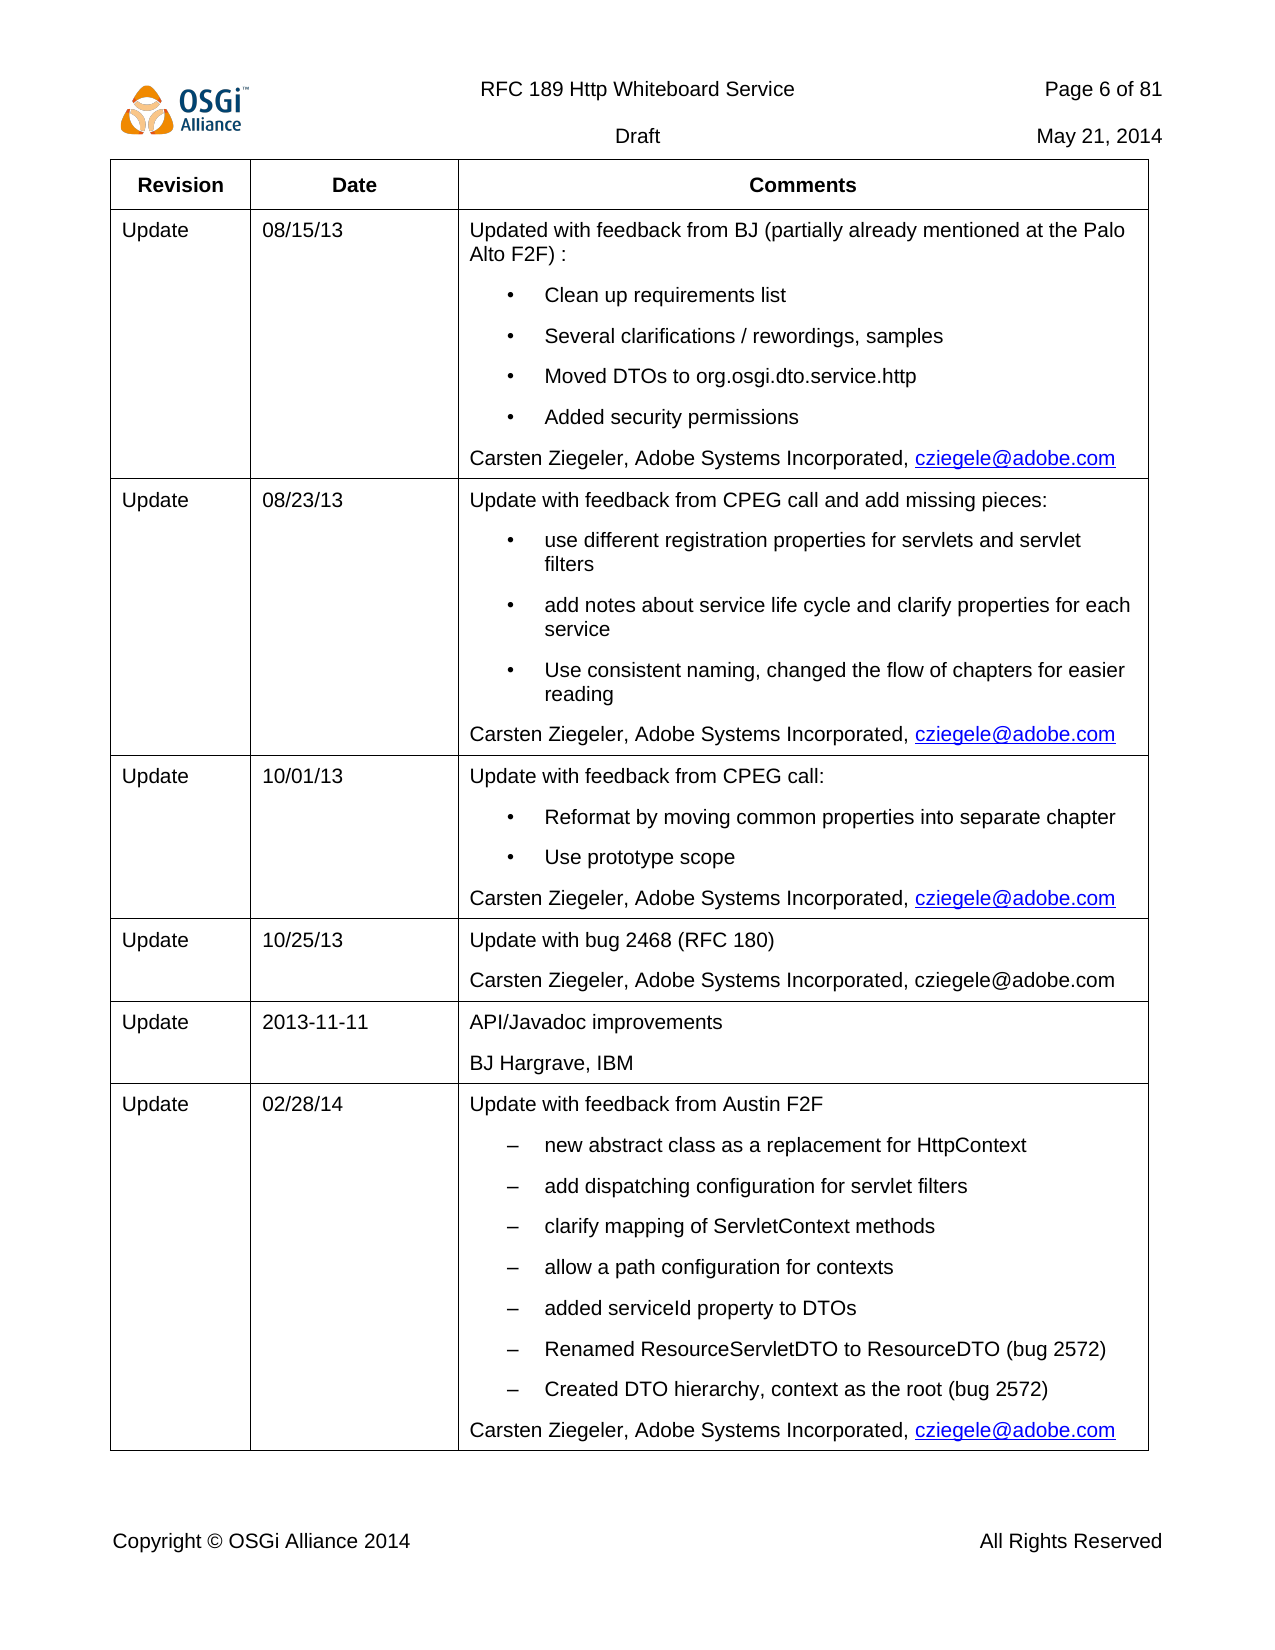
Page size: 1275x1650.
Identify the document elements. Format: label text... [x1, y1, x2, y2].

table_cell Update [111, 756, 250, 918]
table_cell Update [111, 919, 250, 1001]
picture [113, 78, 257, 142]
table_cell Update with feedback from Austin F2F new abstract class as a replacement for HttpContext add dispatching configuration for servlet filters clarify mapping of ServletContext methods allow a path configuration for contexts added serviceId property to DTOs Renamed ResourceServletDTO to ResourceDTO (bug 2572) Created DTO hierarchy, context as the root (bug 2572) Carsten Ziegeler, Adobe Systems Incorporated, cziegele@adobe.com [459, 1084, 1148, 1450]
table_cell 15.08.13 [251, 210, 458, 478]
table_cell 25.10.13 [251, 919, 458, 1001]
table_cell Update with feedback from CPEG call: Reformat by moving common properties into separate chapter Use prototype scope Carsten Ziegeler, Adobe Systems Incorporated, cziegele@adobe.com [459, 756, 1148, 918]
table_cell Update with bug 2468 (RFC 180) Carsten Ziegeler, Adobe Systems Incorporated, cziegele@adobe.com [459, 919, 1148, 1001]
table_header Comments [459, 160, 1148, 209]
table_cell Update [111, 1084, 250, 1450]
table_cell Update [111, 1002, 250, 1083]
table_header Revision [111, 160, 250, 209]
table_cell 23.08.13 [251, 479, 458, 754]
table_cell API/Javadoc improvements BJ Hargrave, IBM [459, 1002, 1148, 1083]
table_cell 01.10.13 [251, 756, 458, 918]
table_cell 28.02.14 [251, 1084, 458, 1450]
table_cell Update with feedback from CPEG call and add missing pieces: use different registration properties for servlets and servlet filters add notes about service life cycle and clarify properties for each service Use consistent naming, changed the flow of chapters for easier reading Carsten Ziegeler, Adobe Systems Incorporated, cziegele@adobe.com [459, 479, 1148, 754]
table_header Date [251, 160, 458, 209]
table_cell Update [111, 479, 250, 754]
table_cell Update [111, 210, 250, 478]
table_cell 2013-11-11 [251, 1002, 458, 1083]
table_cell Updated with feedback from BJ (partially already mentioned at the Palo Alto F2F) : Clean up requirements list Several clarifications / rewordings, samples Moved DTOs to org.osgi.dto.service.http Added security permissions Carsten Ziegeler, Adobe Systems Incorporated, cziegele@adobe.com [459, 210, 1148, 478]
